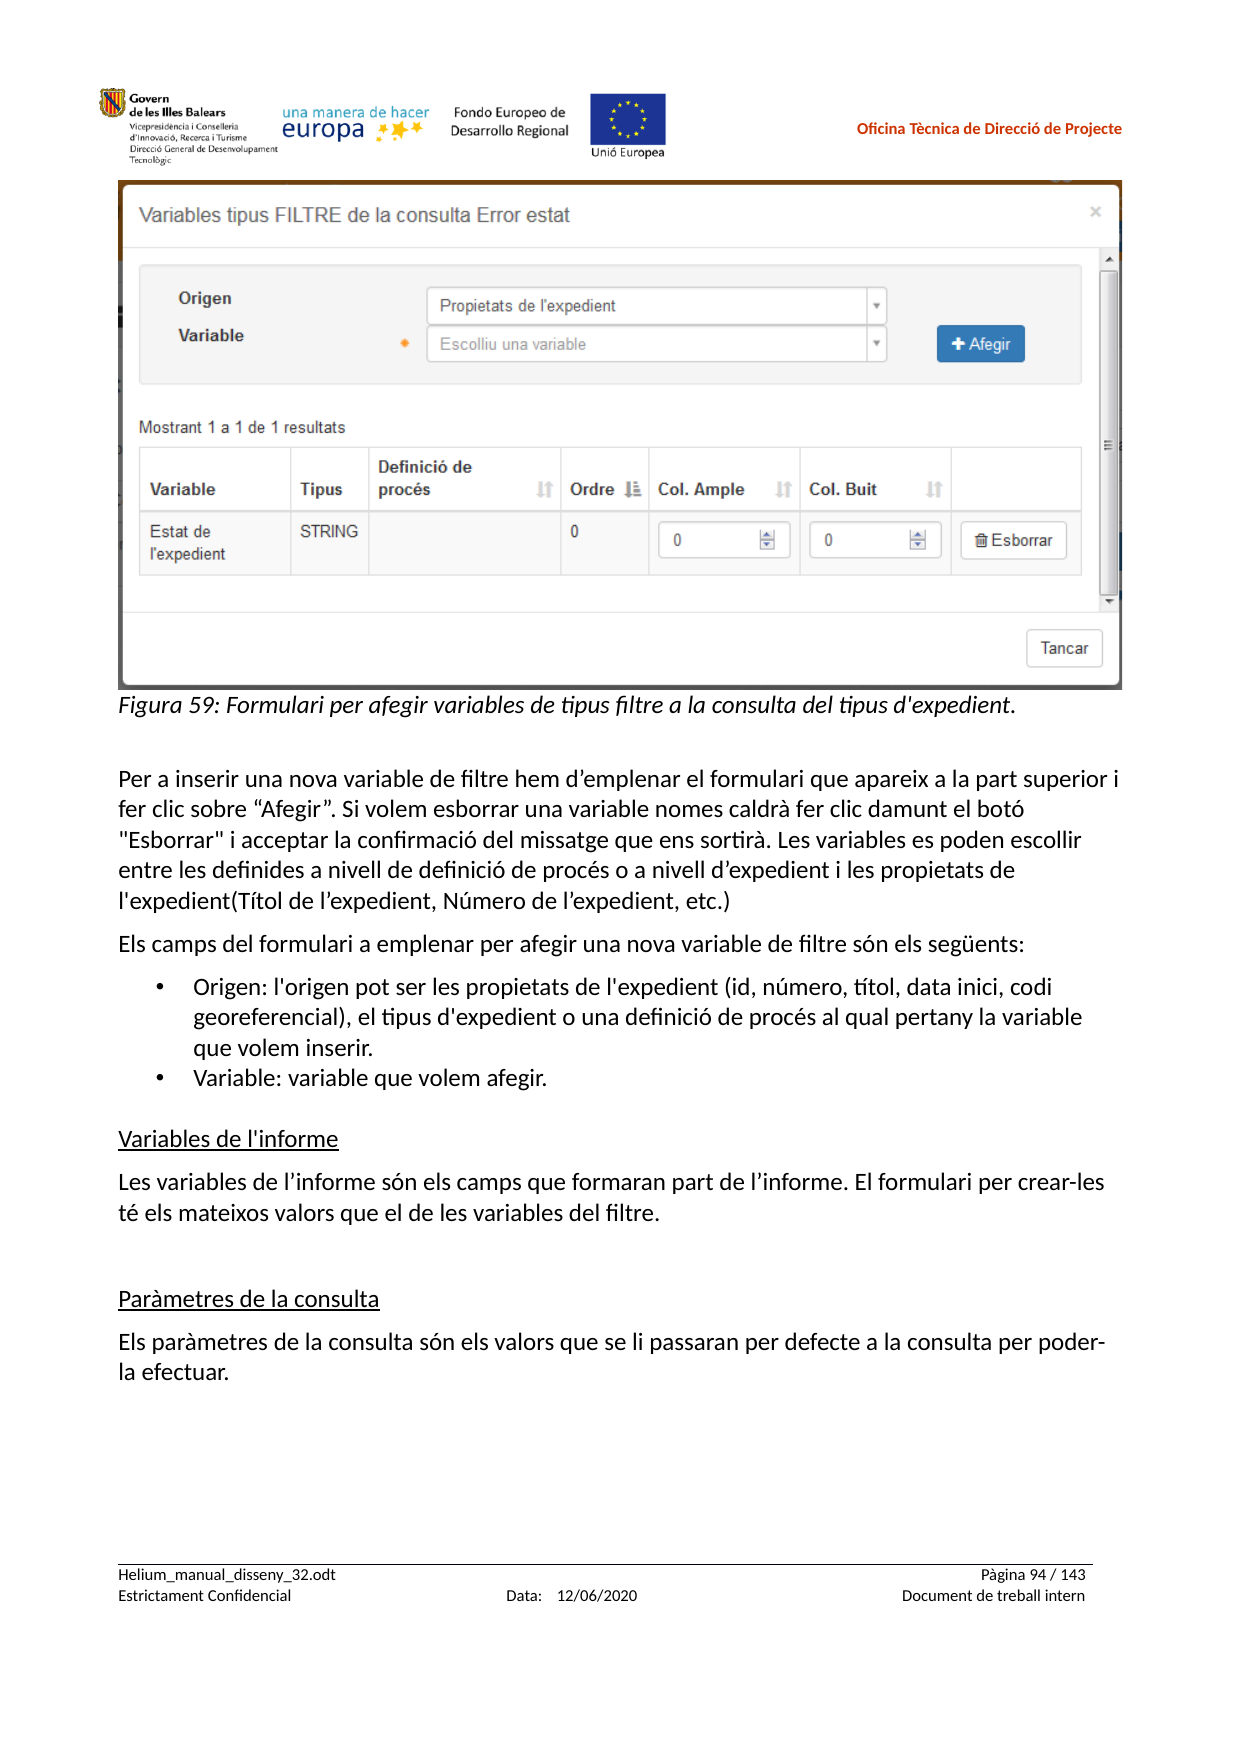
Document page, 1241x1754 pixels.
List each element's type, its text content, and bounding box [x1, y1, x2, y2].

list Origen: l'origen pot ser les propietats de l'expedient (id, número, títol, data inici, codi georeferencial), el tipus d'expedient o una definició de procés al qual pertany la variable que volem inserir. [156, 971, 1122, 1062]
text Les variables de l’informe són els camps que formaran part de l’informe. El formulari per crear-les té els mateixos valors que el de les variables del filtre. [118, 1166, 1122, 1227]
text Per a inserir una nova variable de filtre hem d’emplenar el formulari que apareix a la part superior i fer clic sobre “Afegir”. Si volem esborrar una variable nomes caldrà fer clic damunt el botó "Esborrar" i acceptar la confirmació del missatge que ens sortirà. Les variables es poden escollir entre les definides a nivell de definició de procés o a nivell d’expedient i les propietats de l'expedient(Títol de l’expedient, Número de l’expedient, etc.) [118, 763, 1122, 915]
picture [99, 87, 668, 166]
text Variables de l'informe [118, 1123, 1122, 1154]
picture [118, 180, 1123, 690]
text Paràmetres de la consulta [118, 1283, 1122, 1313]
text Els paràmetres de la consulta són els valors que se li passaran per defecte a la consulta per poder-la efectuar. [118, 1326, 1122, 1387]
list Variable: variable que volem afegir. [156, 1062, 1122, 1093]
text Figura 59: Formulari per afegir variables de tipus filtre a la consulta del tipus d'expedient. [118, 690, 1122, 720]
text Els camps del formulari a emplenar per afegir una nova variable de filtre són els següents: [118, 928, 1122, 958]
